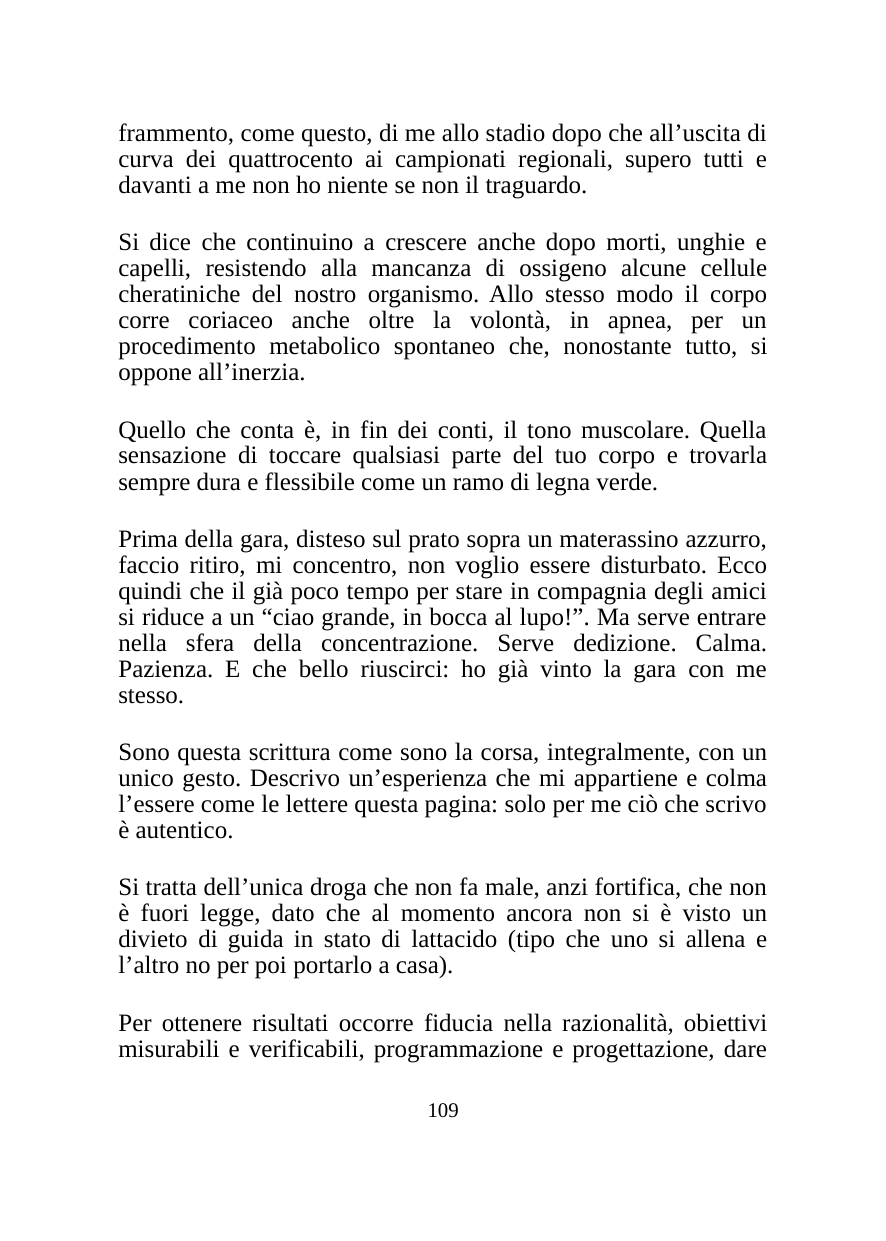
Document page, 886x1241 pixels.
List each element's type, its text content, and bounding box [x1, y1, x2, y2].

text Prima della gara, disteso sul prato sopra un materassino azzurro, faccio ritiro, mi concentro, non voglio essere disturbato. Ecco quindi che il già poco tempo per stare in compagnia degli amici si riduce a un “ciao grande, in bocca al lupo!”. Ma serve entrare nella sfera della concentrazione. Serve dedizione. Calma. Pazienza. E che bello riuscirci: ho già vinto la gara con me stesso. [118, 524, 768, 708]
text Per ottenere risultati occorre fiducia nella razionalità, obiettivi misurabili e verificabili, programmazione e progettazione, dare [118, 1008, 768, 1062]
text Quello che conta è, in fin dei conti, il tono muscolare. Quella sensazione di toccare qualsiasi parte del tuo corpo e trovarla sempre dura e flessibile come un ramo di legna verde. [118, 415, 768, 495]
text Si tratta dell’unica droga che non fa male, anzi fortifica, che non è fuori legge, dato che al momento ancora non si è visto un divieto di guida in stato di lattacido (tipo che uno si allena e l’altro no per poi portarlo a casa). [118, 872, 768, 979]
text Si dice che continuino a crescere anche dopo morti, unghie e capelli, resistendo alla mancanza di ossigeno alcune cellule cheratiniche del nostro organismo. Allo stesso modo il corpo corre coriaceo anche oltre la volontà, in apnea, per un procedimento metabolico spontaneo che, nonostante tutto, si oppone all’inerzia. [118, 227, 768, 386]
text frammento, come questo, di me allo stadio dopo che all’uscita di curva dei quattrocento ai campionati regionali, supero tutti e davanti a me non ho niente se non il traguardo. [118, 118, 768, 199]
text Sono questa scrittura come sono la corsa, integralmente, con un unico gesto. Descrivo un’esperienza che mi appartiene e colma l’essere come le lettere questa pagina: solo per me ciò che scrivo è autentico. [118, 737, 768, 844]
